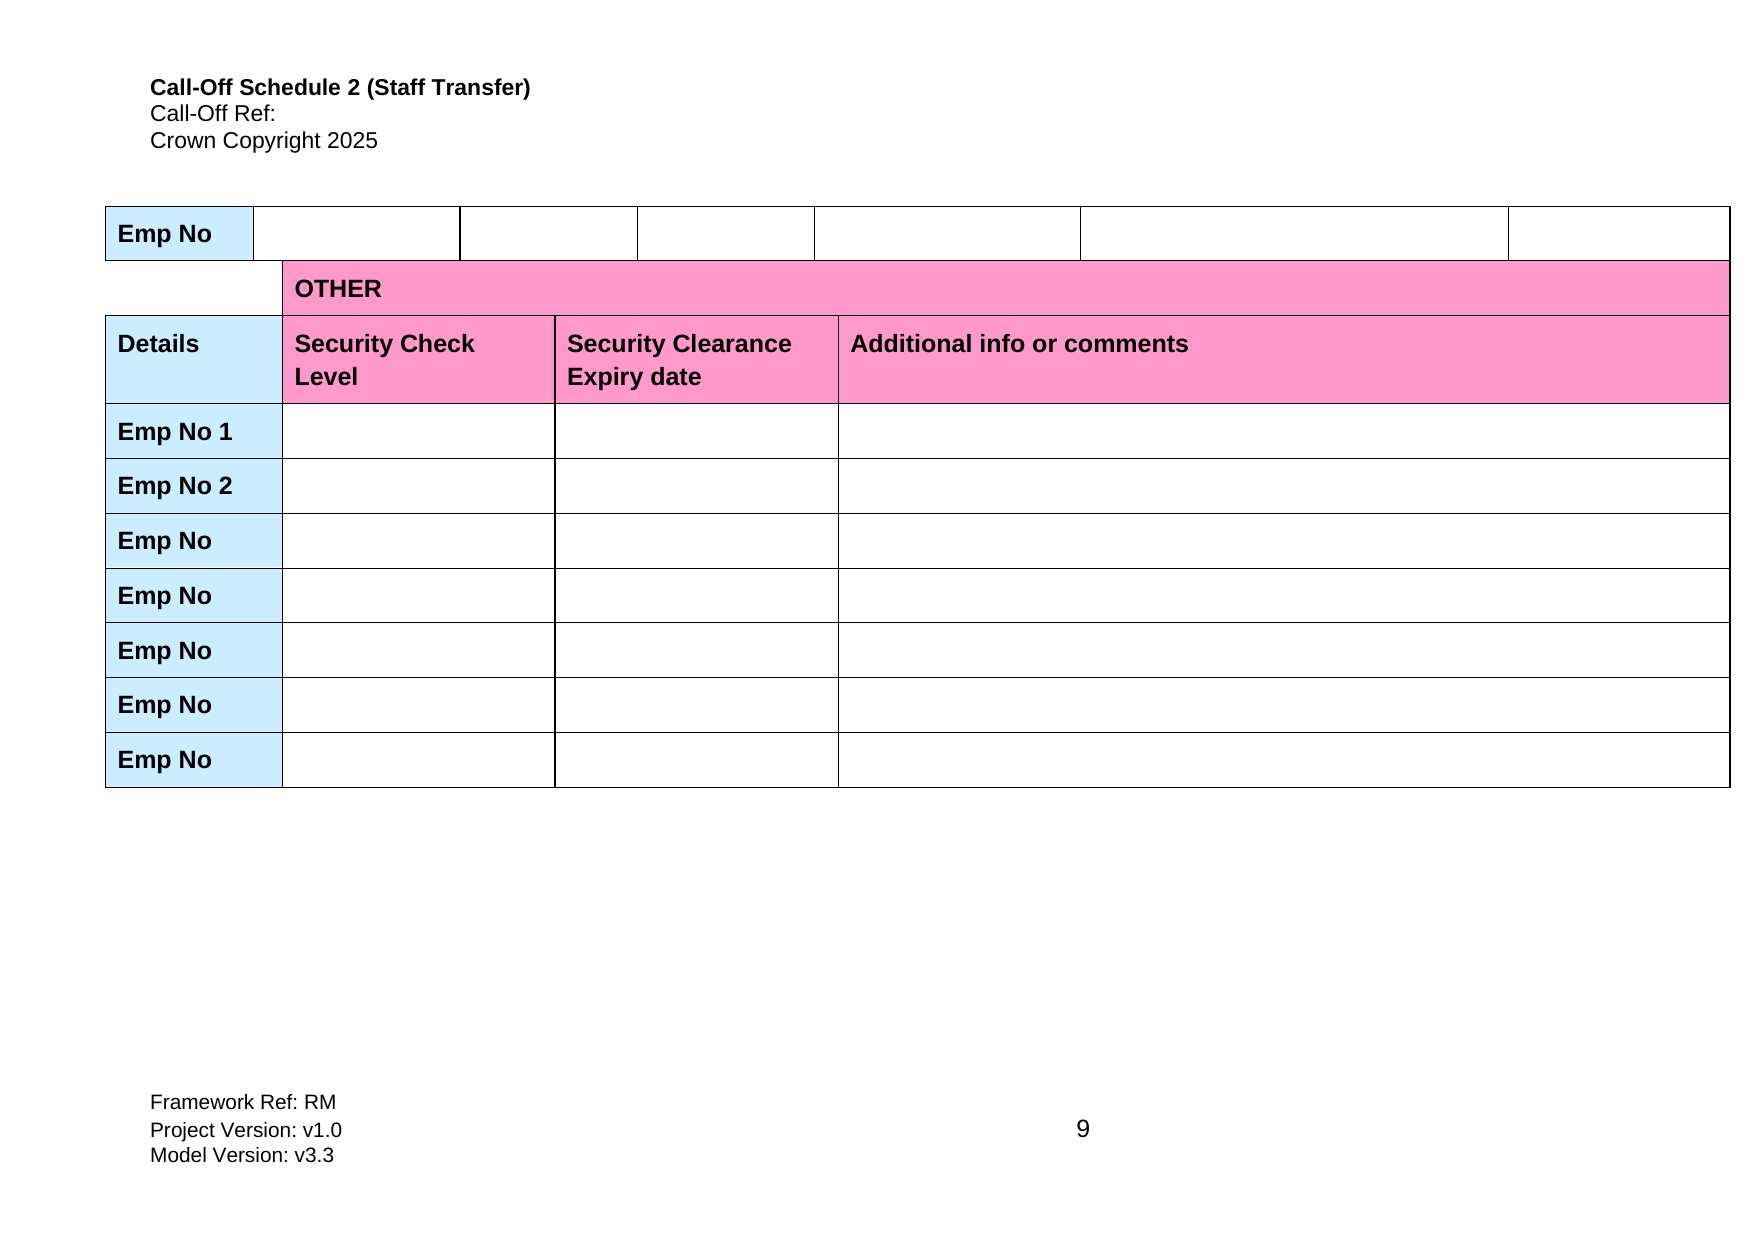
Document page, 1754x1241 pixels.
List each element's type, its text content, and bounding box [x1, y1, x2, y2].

table_cell [815, 207, 1080, 260]
table_cell [283, 623, 554, 677]
table_cell Emp No [106, 207, 253, 260]
table_cell [556, 459, 838, 513]
table_cell Emp No [106, 514, 282, 567]
table_cell [283, 733, 554, 787]
table_cell Emp No [106, 733, 282, 787]
table_cell [283, 514, 554, 567]
table_cell [556, 678, 838, 732]
table_cell [1081, 207, 1508, 260]
table_cell Additional info or comments [839, 316, 1729, 403]
table_cell [283, 678, 554, 732]
table_cell Details [106, 316, 282, 403]
table_cell [556, 404, 838, 458]
table_cell Emp No [106, 678, 282, 732]
table_cell [839, 459, 1729, 513]
table_cell Emp No [106, 569, 282, 622]
table_cell Security Check Level [283, 316, 554, 403]
table_cell [283, 569, 554, 622]
table_cell [556, 514, 838, 567]
table_cell [839, 733, 1729, 787]
table_cell [556, 569, 838, 622]
table_cell [283, 459, 554, 513]
table_cell [638, 207, 814, 260]
table_cell [106, 261, 282, 315]
table_cell OTHER [283, 261, 1729, 315]
table_cell [839, 514, 1729, 567]
table_cell Emp No 2 [106, 459, 282, 513]
table_cell Security Clearance Expiry date [556, 316, 838, 403]
table_cell [1509, 207, 1729, 260]
table_cell [283, 404, 554, 458]
table_cell [839, 404, 1729, 458]
table_cell [254, 207, 459, 260]
table_cell [556, 623, 838, 677]
table_cell [461, 207, 637, 260]
table_cell [839, 678, 1729, 732]
table_cell Emp No [106, 623, 282, 677]
table_cell [839, 569, 1729, 622]
table_cell [556, 733, 838, 787]
table_cell Emp No 1 [106, 404, 282, 458]
table_cell [839, 623, 1729, 677]
